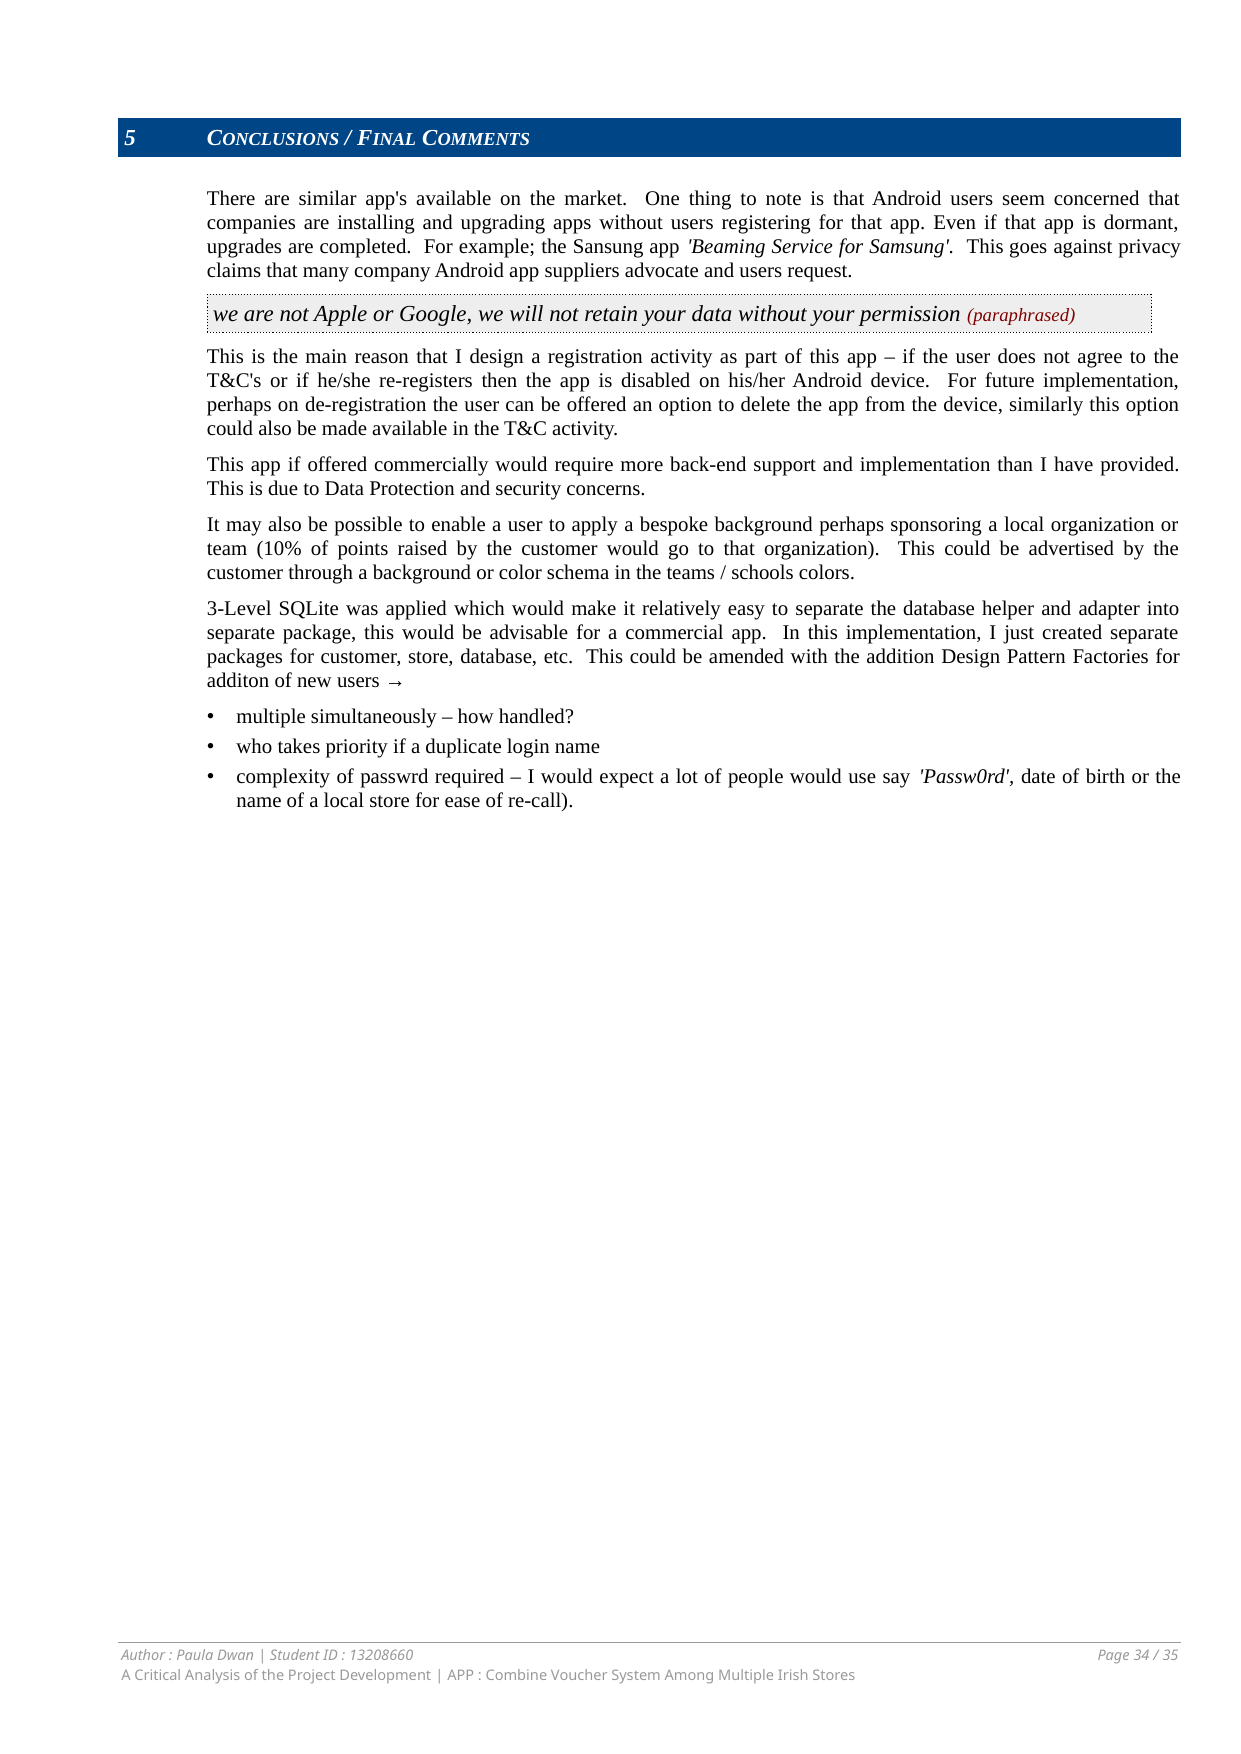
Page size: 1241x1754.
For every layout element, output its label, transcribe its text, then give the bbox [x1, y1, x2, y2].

text This is the main reason that I design a registration activity as part of this app – if the user does not agree to the T&C's or if he/she re-registers then the app is disabled on his/her Android device. For future implementation, perhaps on de-registration the user can be offered an option to delete the app from the device, similarly this option could also be made available in the T&C activity. [207, 344, 1181, 440]
text It may also be possible to enable a user to apply a bespoke background perhaps sponsoring a local organization or team (10% of points raised by the customer would go to that organization). This could be advertised by the customer through a background or color schema in the teams / schools colors. [207, 512, 1181, 584]
text we are not Apple or Google, we will not retain your data without your permission (paraphrased) [207, 294, 1152, 332]
subtitle Conclusions / Final Comments [118, 119, 1181, 156]
list who takes priority if a duplicate login name [207, 734, 1181, 758]
list complexity of passwrd required – I would expect a lot of people would use say 'Passw0rd', date of birth or the name of a local store for ease of re-call). [207, 764, 1181, 812]
text 3-Level SQLite was applied which would make it relatively easy to separate the database helper and adapter into separate package, this would be advisable for a commercial app. In this implementation, I just created separate packages for customer, store, database, etc. This could be amended with the addition Design Pattern Factories for additon of new users → [207, 596, 1181, 692]
list multiple simultaneously – how handled? [207, 704, 1181, 728]
text There are similar app's available on the market. One thing to note is that Android users seem concerned that companies are installing and upgrading apps without users registering for that app. Even if that app is dormant, upgrades are completed. For example; the Sansung app 'Beaming Service for Samsung'. This goes against privacy claims that many company Android app suppliers advocate and users request. [207, 186, 1181, 282]
text This app if offered commercially would require more back-end support and implementation than I have provided. This is due to Data Protection and security concerns. [207, 452, 1181, 500]
